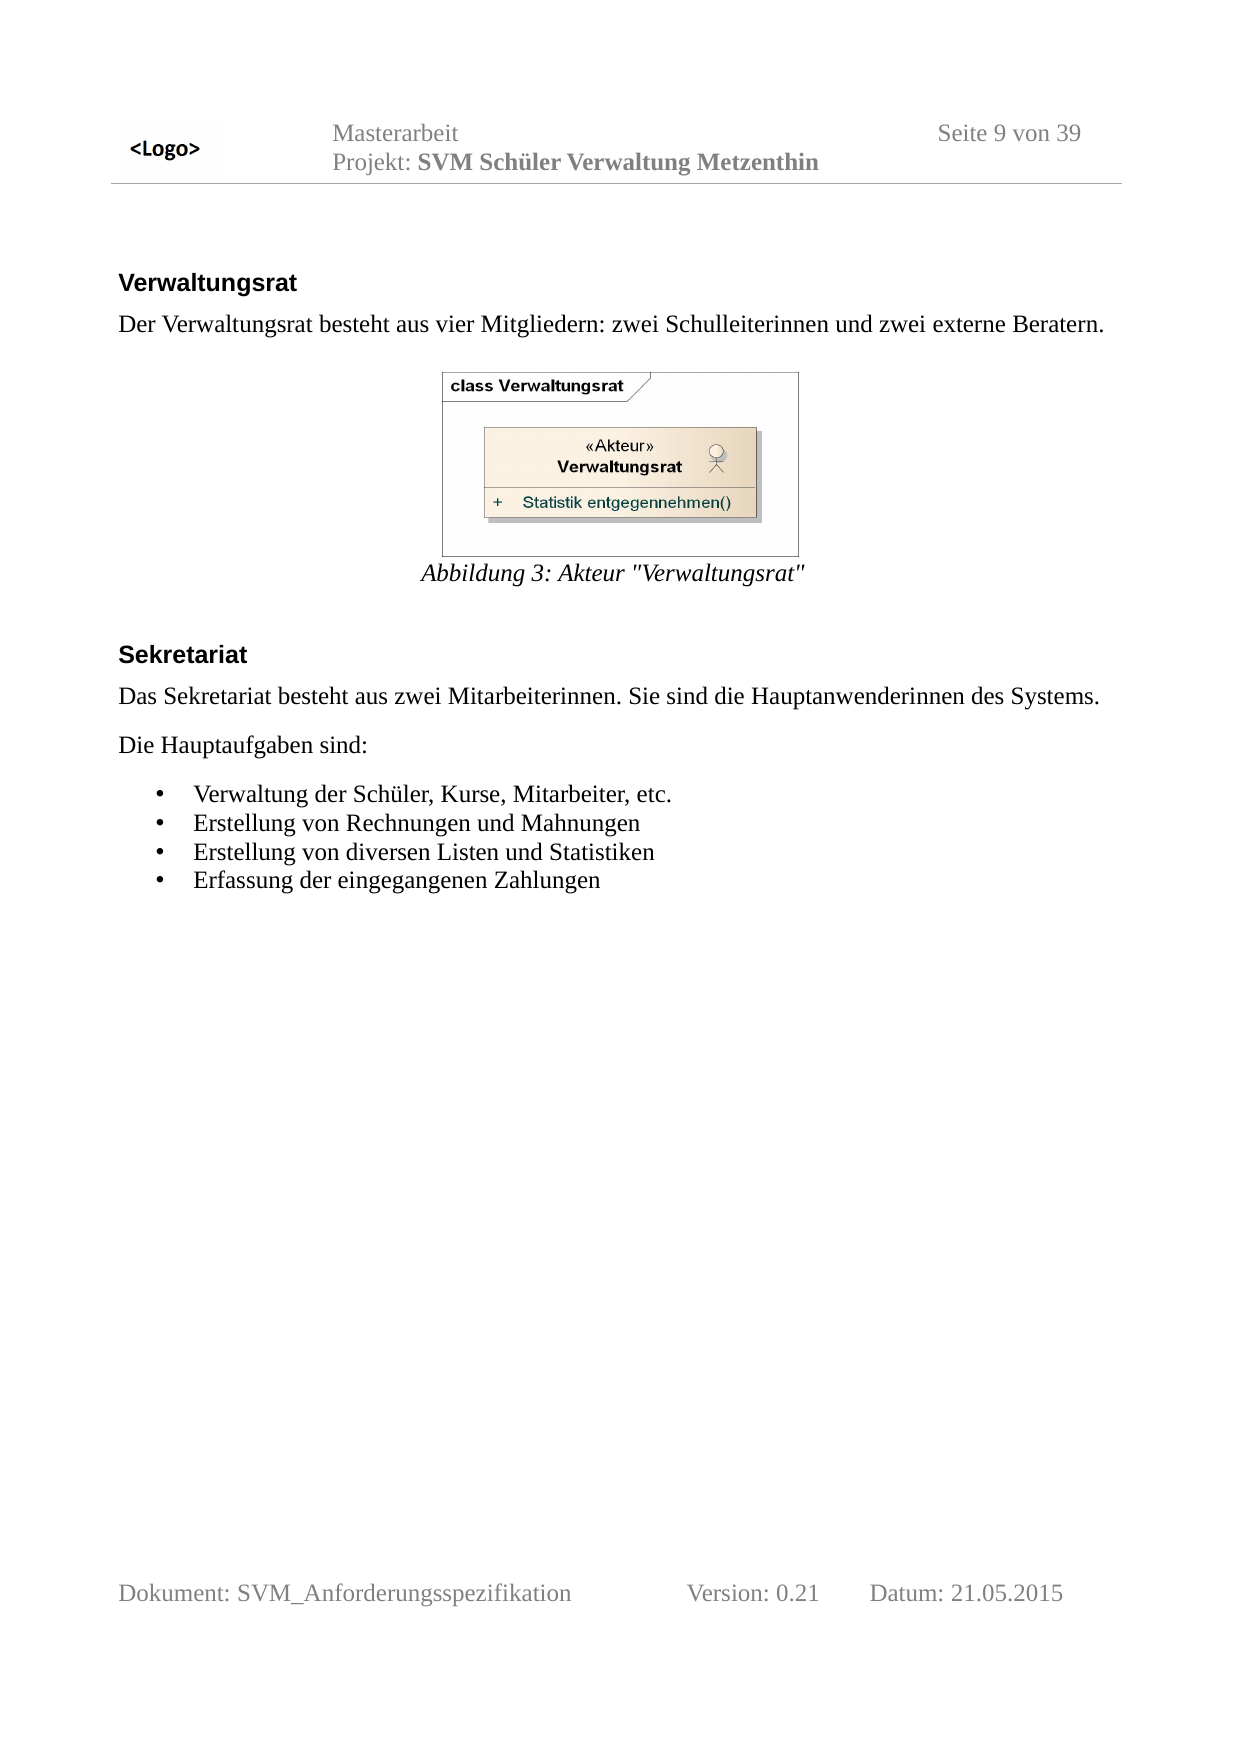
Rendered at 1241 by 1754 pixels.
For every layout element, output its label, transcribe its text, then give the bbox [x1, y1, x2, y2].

text Abbildung 3: Akteur "Verwaltungsrat" [421, 558, 819, 586]
list Erstellung von diversen Listen und Statistiken [156, 837, 1122, 865]
list Erfassung der eingegangenen Zahlungen [156, 865, 1122, 894]
list Erstellung von Rechnungen und Mahnungen [156, 808, 1122, 837]
text Das Sekretariat besteht aus zwei Mitarbeiterinnen. Sie sind die Hauptanwenderinnen des Systems. [118, 681, 1122, 710]
picture [118, 118, 224, 183]
subtitle Sekretariat [118, 592, 1122, 668]
text Die Hauptaufgaben sind: [118, 730, 1122, 759]
picture [441, 370, 800, 558]
text Der Verwaltungsrat besteht aus vier Mitgliedern: zwei Schulleiterinnen und zwei externe Beratern. [118, 309, 1122, 337]
list Verwaltung der Schüler, Kurse, Mitarbeiter, etc. [156, 779, 1122, 808]
subtitle Verwaltungsrat [118, 267, 1122, 296]
